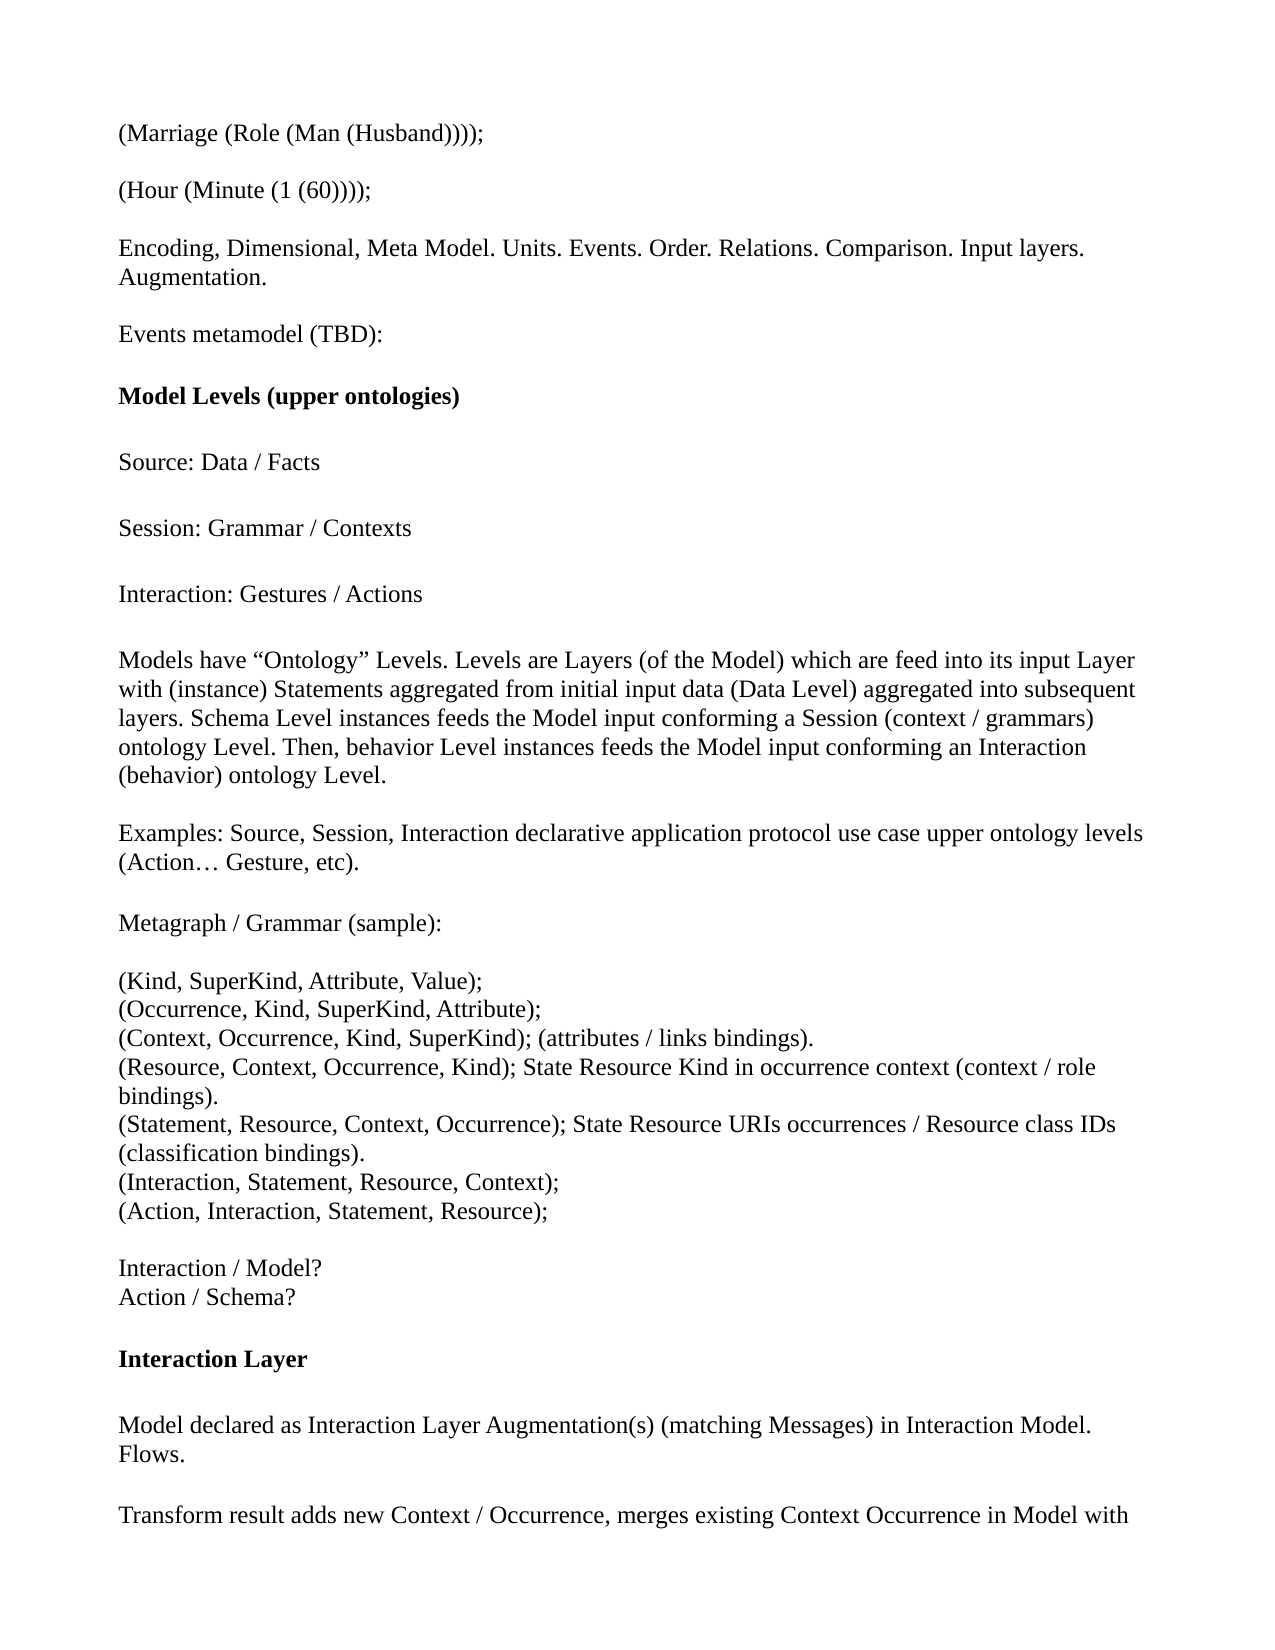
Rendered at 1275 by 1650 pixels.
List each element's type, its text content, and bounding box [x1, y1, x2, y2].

text Model Levels (upper ontologies) [118, 381, 1157, 410]
text (Action, Interaction, Statement, Resource); [118, 1196, 1157, 1224]
text (Marriage (Role (Man (Husband)))); [118, 118, 1157, 147]
text (Context, Occurrence, Kind, SuperKind); (attributes / links bindings). [118, 1023, 1157, 1052]
text Events metamodel (TBD): [118, 291, 1157, 348]
text Encoding, Dimensional, Meta Model. Units. Events. Order. Relations. Comparison. Input layers. Augmentation. [118, 233, 1157, 291]
text (Kind, SuperKind, Attribute, Value); [118, 966, 1157, 994]
text Metagraph / Grammar (sample): [118, 908, 1157, 937]
text Transform result adds new Context / Occurrence, merges existing Context Occurrence in Model with [118, 1500, 1157, 1529]
text (Resource, Context, Occurrence, Kind); State Resource Kind in occurrence context (context / role bindings). [118, 1052, 1157, 1109]
text Session: Grammar / Contexts [118, 513, 1157, 542]
text Interaction Layer [118, 1344, 1157, 1373]
text (Occurrence, Kind, SuperKind, Attribute); [118, 994, 1157, 1023]
text (Statement, Resource, Context, Occurrence); State Resource URIs occurrences / Resource class IDs (classification bindings). [118, 1109, 1157, 1167]
text Interaction / Model? [118, 1253, 1157, 1282]
text Action / Schema? [118, 1282, 1157, 1311]
text Models have “Ontology” Levels. Levels are Layers (of the Model) which are feed into its input Layer with (instance) Statements aggregated from initial input data (Data Level) aggregated into subsequent layers. Schema Level instances feeds the Model input conforming a Session (context / grammars) ontology Level. Then, behavior Level instances feeds the Model input conforming an Interaction (behavior) ontology Level. [118, 645, 1157, 789]
text Interaction: Gestures / Actions [118, 579, 1157, 608]
text Model declared as Interaction Layer Augmentation(s) (matching Messages) in Interaction Model. Flows. [118, 1410, 1157, 1467]
text (Interaction, Statement, Resource, Context); [118, 1167, 1157, 1196]
text Examples: Source, Session, Interaction declarative application protocol use case upper ontology levels (Action… Gesture, etc). [118, 818, 1157, 875]
text (Hour (Minute (1 (60)))); [118, 176, 1157, 204]
text Source: Data / Facts [118, 447, 1157, 476]
